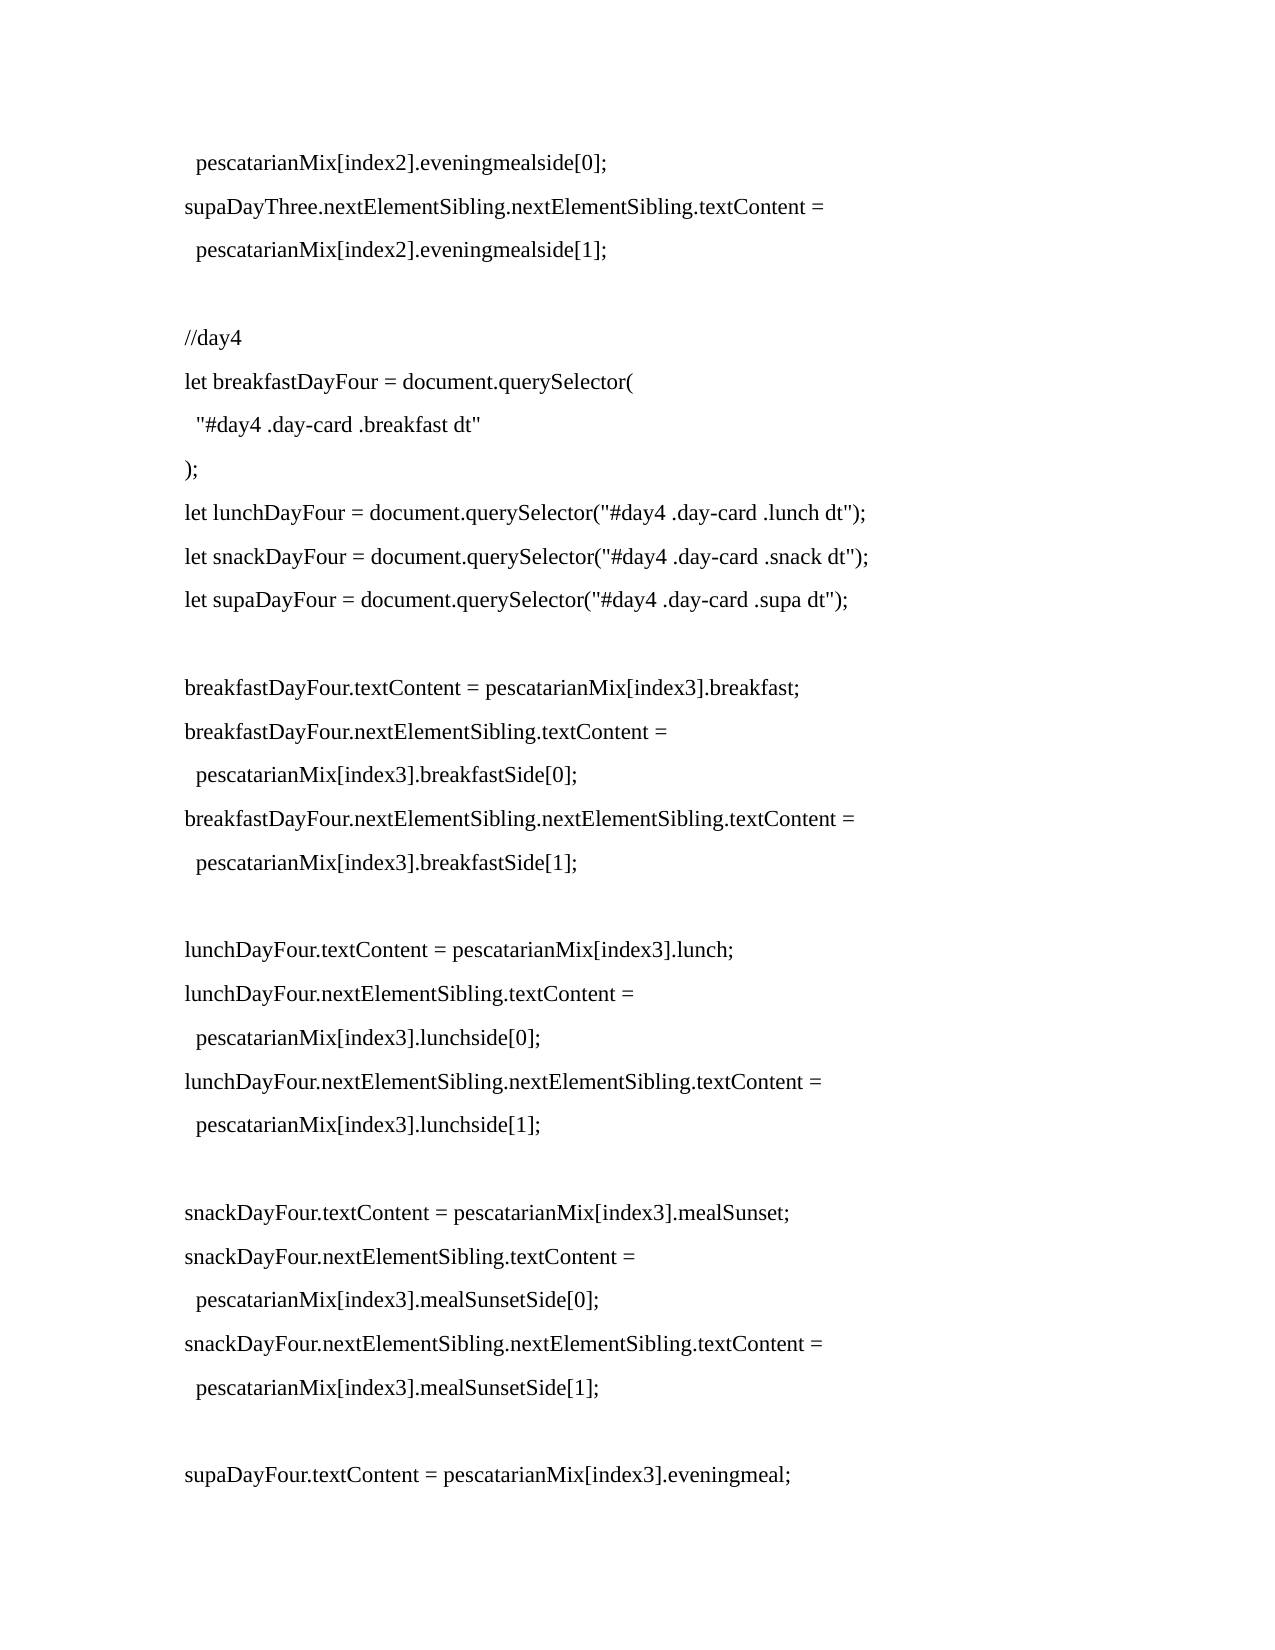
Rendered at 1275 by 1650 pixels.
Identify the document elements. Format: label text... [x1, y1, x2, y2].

text let lunchDayFour = document.querySelector("#day4 .day-card .lunch dt"); [150, 500, 1125, 525]
text supaDayFour.textContent = pescatarianMix[index3].eveningmeal; [150, 1462, 1125, 1488]
text snackDayFour.nextElementSibling.nextElementSibling.textContent = [150, 1331, 1125, 1357]
text pescatarianMix[index3].mealSunsetSide[1]; [150, 1375, 1125, 1400]
text snackDayFour.textContent = pescatarianMix[index3].mealSunset; [150, 1200, 1125, 1225]
text lunchDayFour.nextElementSibling.nextElementSibling.textContent = [150, 1069, 1125, 1094]
text pescatarianMix[index3].breakfastSide[0]; [150, 762, 1125, 788]
text let snackDayFour = document.querySelector("#day4 .day-card .snack dt"); [150, 544, 1125, 569]
text "#day4 .day-card .breakfast dt" [150, 412, 1125, 438]
text pescatarianMix[index3].lunchside[1]; [150, 1112, 1125, 1138]
text lunchDayFour.nextElementSibling.textContent = [150, 981, 1125, 1007]
text breakfastDayFour.nextElementSibling.nextElementSibling.textContent = [150, 806, 1125, 832]
text breakfastDayFour.textContent = pescatarianMix[index3].breakfast; [150, 675, 1125, 700]
text let breakfastDayFour = document.querySelector( [150, 369, 1125, 394]
text supaDayThree.nextElementSibling.nextElementSibling.textContent = [150, 194, 1125, 219]
text pescatarianMix[index2].eveningmealside[0]; [150, 150, 1125, 175]
text let supaDayFour = document.querySelector("#day4 .day-card .supa dt"); [150, 587, 1125, 613]
text pescatarianMix[index3].breakfastSide[1]; [150, 850, 1125, 875]
text pescatarianMix[index3].lunchside[0]; [150, 1025, 1125, 1050]
text snackDayFour.nextElementSibling.textContent = [150, 1244, 1125, 1269]
text ); [150, 456, 1125, 482]
text //day4 [150, 325, 1125, 350]
text pescatarianMix[index2].eveningmealside[1]; [150, 237, 1125, 263]
text pescatarianMix[index3].mealSunsetSide[0]; [150, 1287, 1125, 1313]
text lunchDayFour.textContent = pescatarianMix[index3].lunch; [150, 937, 1125, 963]
text breakfastDayFour.nextElementSibling.textContent = [150, 719, 1125, 744]
